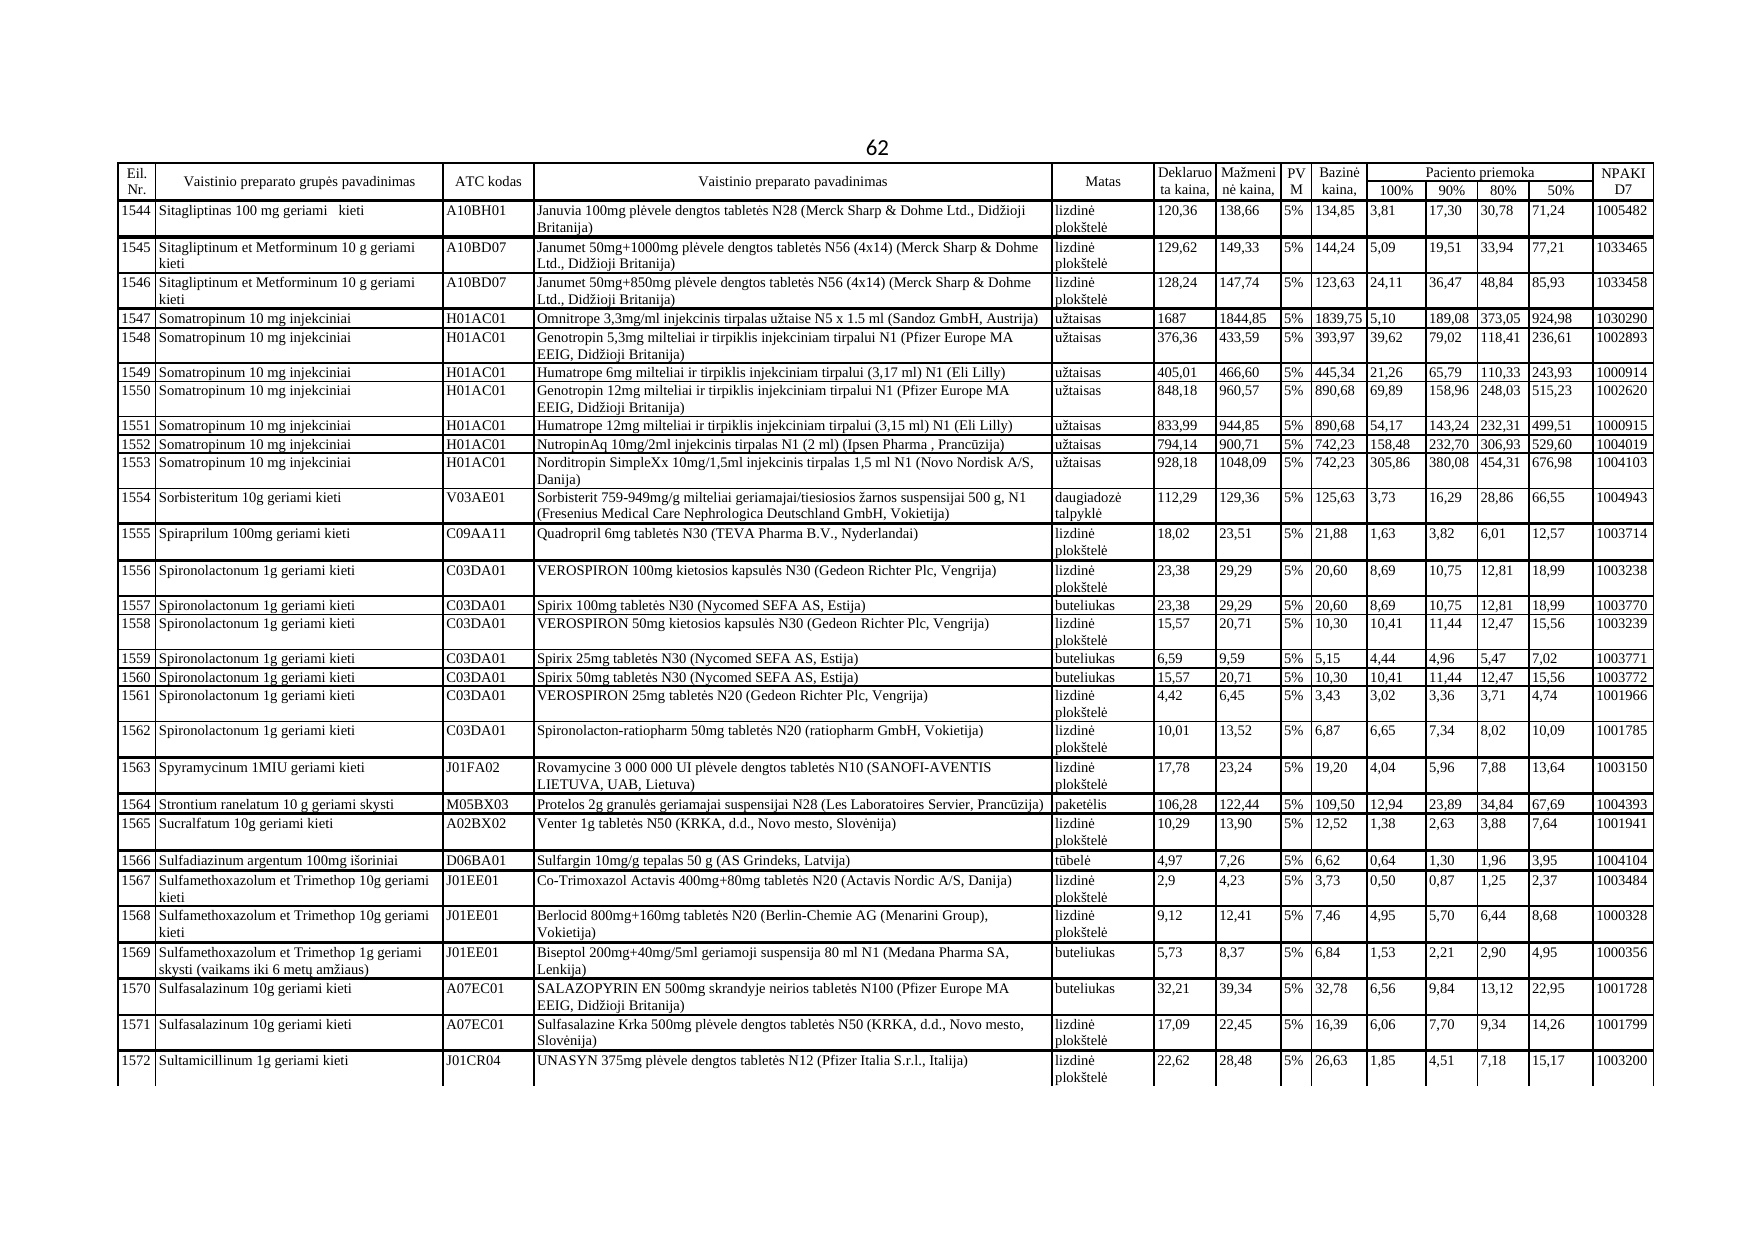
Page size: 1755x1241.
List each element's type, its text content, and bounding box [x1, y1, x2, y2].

table_cell 376,36 [1155, 329, 1215, 362]
table_cell Somatropinum 10 mg injekciniai [156, 382, 442, 416]
table_cell 3,82 [1427, 525, 1477, 559]
table_cell 1,30 [1427, 852, 1477, 869]
table_cell 19,51 [1427, 239, 1477, 272]
table_cell 5% [1282, 759, 1311, 792]
table_cell Protelos 2g granulės geriamajai suspensijai N28 (Les Laboratoires Servier, Prancūzija) [535, 795, 1051, 812]
table_cell 5% [1282, 615, 1311, 649]
table_cell 900,71 [1217, 436, 1280, 452]
table_cell 12,47 [1478, 615, 1528, 649]
table_cell 5% [1282, 1016, 1311, 1049]
table_cell C03DA01 [444, 615, 533, 649]
table_cell 10,30 [1312, 615, 1366, 649]
table_cell 5% [1282, 852, 1311, 869]
table_cell buteliukas [1053, 597, 1153, 614]
table_cell 1566 [119, 852, 155, 869]
table_cell 5,15 [1312, 650, 1366, 667]
table_cell lizdinė plokštelė [1053, 615, 1153, 649]
table_cell 742,23 [1312, 454, 1366, 487]
table_cell 1564 [119, 795, 155, 812]
table_cell lizdinė plokštelė [1053, 562, 1153, 595]
table_cell Somatropinum 10 mg injekciniai [156, 417, 442, 434]
table_cell 1003772 [1594, 669, 1653, 685]
table_cell Sitagliptinum et Metforminum 10 g geriami kieti [156, 274, 442, 307]
table_cell 1554 [119, 489, 155, 522]
table_cell daugiadozė talpyklė [1053, 489, 1153, 522]
table_cell užtaisas [1053, 310, 1153, 327]
table_header Vaistinio preparato grupės pavadinimas [156, 164, 442, 199]
table_cell 6,65 [1368, 722, 1425, 756]
table_cell Somatropinum 10 mg injekciniai [156, 329, 442, 362]
table_cell Spyramycinum 1MIU geriami kieti [156, 759, 442, 792]
table_cell 33,94 [1478, 239, 1528, 272]
table_cell lizdinė plokštelė [1053, 1016, 1153, 1049]
table_cell 1562 [119, 722, 155, 756]
table_cell buteliukas [1053, 944, 1153, 977]
table_cell 138,66 [1217, 202, 1280, 235]
table_cell 1563 [119, 759, 155, 792]
table_cell Sorbisterit 759-949mg/g milteliai geriamajai/tiesiosios žarnos suspensijai 500 g, N1 (Fresenius Medical Care Nephrologica Deutschland GmbH, Vokietija) [535, 489, 1051, 522]
table_cell 158,96 [1427, 382, 1477, 416]
table_cell lizdinė plokštelė [1053, 815, 1153, 849]
table_cell H01AC01 [444, 436, 533, 452]
table_cell 23,38 [1155, 562, 1215, 595]
table_cell 5% [1282, 489, 1311, 522]
table_cell 18,02 [1155, 525, 1215, 559]
table_cell Januvia 100mg plėvele dengtos tabletės N28 (Merck Sharp & Dohme Ltd., Didžioji Britanija) [535, 202, 1051, 235]
table_cell 2,37 [1530, 872, 1592, 905]
table_cell 5% [1282, 525, 1311, 559]
table_cell 9,12 [1155, 907, 1215, 941]
table_cell 36,47 [1427, 274, 1477, 307]
table_cell 1550 [119, 382, 155, 416]
table_cell 3,36 [1427, 687, 1477, 721]
table_cell 1004019 [1594, 436, 1653, 452]
table_cell Strontium ranelatum 10 g geriami skysti [156, 795, 442, 812]
table_cell 1004103 [1594, 454, 1653, 487]
table_cell Spironolactonum 1g geriami kieti [156, 562, 442, 595]
table_cell 9,59 [1217, 650, 1280, 667]
table_cell 1003714 [1594, 525, 1653, 559]
table_cell 4,23 [1217, 872, 1280, 905]
table_cell 5% [1282, 1052, 1311, 1086]
table_cell H01AC01 [444, 417, 533, 434]
table_cell 3,95 [1530, 852, 1592, 869]
table_cell 0,87 [1427, 872, 1477, 905]
table_cell Sorbisteritum 10g geriami kieti [156, 489, 442, 522]
table_cell 1030290 [1594, 310, 1653, 327]
table_cell NutropinAq 10mg/2ml injekcinis tirpalas N1 (2 ml) (Ipsen Pharma , Prancūzija) [535, 436, 1051, 452]
table_cell lizdinė plokštelė [1053, 687, 1153, 721]
table_cell lizdinė plokštelė [1053, 759, 1153, 792]
table_cell 676,98 [1530, 454, 1592, 487]
table_cell 1567 [119, 872, 155, 905]
table_cell 6,45 [1217, 687, 1280, 721]
table_cell Sitagliptinum et Metforminum 10 g geriami kieti [156, 239, 442, 272]
table_cell 48,84 [1478, 274, 1528, 307]
table_cell 120,36 [1155, 202, 1215, 235]
table_cell 26,63 [1312, 1052, 1366, 1086]
table_cell 22,62 [1155, 1052, 1215, 1086]
table_cell 109,50 [1312, 795, 1366, 812]
table_cell Sulfadiazinum argentum 100mg išoriniai [156, 852, 442, 869]
table_cell 4,95 [1368, 907, 1425, 941]
table_cell 20,60 [1312, 597, 1366, 614]
table_cell A02BX02 [444, 815, 533, 849]
table_cell 134,85 [1312, 202, 1366, 235]
table_cell 4,95 [1530, 944, 1592, 977]
table_cell 12,57 [1530, 525, 1592, 559]
table_cell 19,20 [1312, 759, 1366, 792]
table_cell 15,17 [1530, 1052, 1592, 1086]
table_cell 6,59 [1155, 650, 1215, 667]
table_cell 10,75 [1427, 597, 1477, 614]
table_cell 2,9 [1155, 872, 1215, 905]
table_cell 13,90 [1217, 815, 1280, 849]
table_cell 100% [1368, 182, 1425, 199]
table_cell 1,85 [1368, 1052, 1425, 1086]
table_cell 12,94 [1368, 795, 1425, 812]
table_cell 2,21 [1427, 944, 1477, 977]
table_cell 34,84 [1478, 795, 1528, 812]
table_cell 39,34 [1217, 980, 1280, 1014]
table_cell 1005482 [1594, 202, 1653, 235]
table_cell 5% [1282, 562, 1311, 595]
table_cell 67,69 [1530, 795, 1592, 812]
table_cell 2,63 [1427, 815, 1477, 849]
table_cell 454,31 [1478, 454, 1528, 487]
table_cell H01AC01 [444, 310, 533, 327]
table_cell 1003200 [1594, 1052, 1653, 1086]
table_cell 1048,09 [1217, 454, 1280, 487]
table_cell 10,29 [1155, 815, 1215, 849]
table_cell 1544 [119, 202, 155, 235]
table_cell 1571 [119, 1016, 155, 1049]
table_cell lizdinė plokštelė [1053, 274, 1153, 307]
table_cell 1000915 [1594, 417, 1653, 434]
table_cell A07EC01 [444, 1016, 533, 1049]
table_cell 15,56 [1530, 669, 1592, 685]
table_cell Janumet 50mg+1000mg plėvele dengtos tabletės N56 (4x14) (Merck Sharp & Dohme Ltd., Didžioji Britanija) [535, 239, 1051, 272]
table_cell 12,47 [1478, 669, 1528, 685]
table_cell J01EE01 [444, 907, 533, 941]
table_cell 5% [1282, 907, 1311, 941]
table_cell 1003770 [1594, 597, 1653, 614]
table_cell A07EC01 [444, 980, 533, 1014]
table_cell 1004943 [1594, 489, 1653, 522]
table_cell C03DA01 [444, 687, 533, 721]
table_cell Somatropinum 10 mg injekciniai [156, 454, 442, 487]
table_cell 7,18 [1478, 1052, 1528, 1086]
table_cell C03DA01 [444, 597, 533, 614]
table_cell 7,26 [1217, 852, 1280, 869]
table_cell 189,08 [1427, 310, 1477, 327]
table_cell buteliukas [1053, 980, 1153, 1014]
table_cell 1003150 [1594, 759, 1653, 792]
table_cell Spirix 25mg tabletės N30 (Nycomed SEFA AS, Estija) [535, 650, 1051, 667]
table_cell 3,71 [1478, 687, 1528, 721]
table_cell 1561 [119, 687, 155, 721]
table_cell J01FA02 [444, 759, 533, 792]
table_cell 1556 [119, 562, 155, 595]
table_cell 5,47 [1478, 650, 1528, 667]
table_cell Janumet 50mg+850mg plėvele dengtos tabletės N56 (4x14) (Merck Sharp & Dohme Ltd., Didžioji Britanija) [535, 274, 1051, 307]
table_cell 110,33 [1478, 364, 1528, 381]
table_cell 129,62 [1155, 239, 1215, 272]
table_cell 5% [1282, 364, 1311, 381]
table_cell UNASYN 375mg plėvele dengtos tabletės N12 (Pfizer Italia S.r.l., Italija) [535, 1052, 1051, 1086]
table_cell J01EE01 [444, 872, 533, 905]
table_cell 6,84 [1312, 944, 1366, 977]
table_cell 23,24 [1217, 759, 1280, 792]
table_cell 8,02 [1478, 722, 1528, 756]
table_cell 4,04 [1368, 759, 1425, 792]
table_cell 9,34 [1478, 1016, 1528, 1049]
table_cell VEROSPIRON 100mg kietosios kapsulės N30 (Gedeon Richter Plc, Vengrija) [535, 562, 1051, 595]
table_cell 147,74 [1217, 274, 1280, 307]
table_cell 10,30 [1312, 669, 1366, 685]
table_cell 12,81 [1478, 597, 1528, 614]
table_cell 1548 [119, 329, 155, 362]
table_cell Spironolactonum 1g geriami kieti [156, 597, 442, 614]
table_cell 7,64 [1530, 815, 1592, 849]
table_cell 1001728 [1594, 980, 1653, 1014]
table_cell Sulfasalazine Krka 500mg plėvele dengtos tabletės N50 (KRKA, d.d., Novo mesto, Slovėnija) [535, 1016, 1051, 1049]
table_cell Spiraprilum 100mg geriami kieti [156, 525, 442, 559]
table_cell V03AE01 [444, 489, 533, 522]
table_cell 85,93 [1530, 274, 1592, 307]
table_cell 22,45 [1217, 1016, 1280, 1049]
table_cell 20,60 [1312, 562, 1366, 595]
table_cell lizdinė plokštelė [1053, 1052, 1153, 1086]
table_cell 5% [1282, 329, 1311, 362]
table_cell užtaisas [1053, 382, 1153, 416]
table_cell 5% [1282, 872, 1311, 905]
table_cell 305,86 [1368, 454, 1425, 487]
table_cell 1003239 [1594, 615, 1653, 649]
table_cell A10BD07 [444, 274, 533, 307]
table_cell 1033465 [1594, 239, 1653, 272]
table_cell 77,21 [1530, 239, 1592, 272]
table_cell 21,88 [1312, 525, 1366, 559]
table_cell 20,71 [1217, 669, 1280, 685]
table_cell 1547 [119, 310, 155, 327]
table_cell paketėlis [1053, 795, 1153, 812]
table_cell 39,62 [1368, 329, 1425, 362]
table_header ATC kodas [444, 164, 533, 199]
table_cell VEROSPIRON 50mg kietosios kapsulės N30 (Gedeon Richter Plc, Vengrija) [535, 615, 1051, 649]
table_cell Sulfargin 10mg/g tepalas 50 g (AS Grindeks, Latvija) [535, 852, 1051, 869]
table_cell užtaisas [1053, 436, 1153, 452]
table_cell 18,99 [1530, 597, 1592, 614]
table_cell 1003484 [1594, 872, 1653, 905]
table_cell 393,97 [1312, 329, 1366, 362]
table_cell 8,68 [1530, 907, 1592, 941]
table_cell 466,60 [1217, 364, 1280, 381]
table_cell Sulfamethoxazolum et Trimethop 1g geriami skysti (vaikams iki 6 metų amžiaus) [156, 944, 442, 977]
table_cell 3,73 [1312, 872, 1366, 905]
table_cell Berlocid 800mg+160mg tabletės N20 (Berlin-Chemie AG (Menarini Group), Vokietija) [535, 907, 1051, 941]
table_cell Spironolactonum 1g geriami kieti [156, 615, 442, 649]
table_cell 15,57 [1155, 669, 1215, 685]
table_cell 794,14 [1155, 436, 1215, 452]
table_cell 17,78 [1155, 759, 1215, 792]
table_cell 3,73 [1368, 489, 1425, 522]
table_cell 4,97 [1155, 852, 1215, 869]
table_cell buteliukas [1053, 650, 1153, 667]
table_cell Somatropinum 10 mg injekciniai [156, 436, 442, 452]
table_cell Sulfasalazinum 10g geriami kieti [156, 980, 442, 1014]
table_cell 1,38 [1368, 815, 1425, 849]
table_cell 1552 [119, 436, 155, 452]
table_cell Sitagliptinas 100 mg geriami kieti [156, 202, 442, 235]
table_cell J01CR04 [444, 1052, 533, 1086]
table_cell 890,68 [1312, 417, 1366, 434]
table_cell 1001785 [1594, 722, 1653, 756]
table_cell 7,88 [1478, 759, 1528, 792]
table_cell 23,51 [1217, 525, 1280, 559]
table_cell 23,38 [1155, 597, 1215, 614]
table_cell 1565 [119, 815, 155, 849]
table_cell 5% [1282, 417, 1311, 434]
table_cell 928,18 [1155, 454, 1215, 487]
table_cell 248,03 [1478, 382, 1528, 416]
table_cell Spironolactonum 1g geriami kieti [156, 687, 442, 721]
table_cell 2,90 [1478, 944, 1528, 977]
table_cell C03DA01 [444, 722, 533, 756]
table_cell 1002893 [1594, 329, 1653, 362]
table_cell Sucralfatum 10g geriami kieti [156, 815, 442, 849]
table_cell 5% [1282, 795, 1311, 812]
table_cell lizdinė plokštelė [1053, 239, 1153, 272]
table_header Eil. Nr. [119, 164, 155, 199]
table_cell 1033458 [1594, 274, 1653, 307]
table_cell 5,10 [1368, 310, 1425, 327]
table_cell 1000328 [1594, 907, 1653, 941]
table_cell 373,05 [1478, 310, 1528, 327]
table_cell 18,99 [1530, 562, 1592, 595]
table_cell 1004104 [1594, 852, 1653, 869]
table_cell 5% [1282, 239, 1311, 272]
table_cell 7,34 [1427, 722, 1477, 756]
table_cell 32,78 [1312, 980, 1366, 1014]
table_cell 54,17 [1368, 417, 1425, 434]
table_cell 1,53 [1368, 944, 1425, 977]
table_cell 66,55 [1530, 489, 1592, 522]
table_cell 890,68 [1312, 382, 1366, 416]
table_cell 13,12 [1478, 980, 1528, 1014]
table_cell 5,96 [1427, 759, 1477, 792]
table_cell 5% [1282, 944, 1311, 977]
table_cell 5% [1282, 202, 1311, 235]
table_cell 79,02 [1427, 329, 1477, 362]
table_cell 1553 [119, 454, 155, 487]
table_cell 1549 [119, 364, 155, 381]
table_cell Spironolactonum 1g geriami kieti [156, 650, 442, 667]
table_cell Venter 1g tabletės N50 (KRKA, d.d., Novo mesto, Slovėnija) [535, 815, 1051, 849]
table_cell 5% [1282, 436, 1311, 452]
table_header Vaistinio preparato pavadinimas [535, 164, 1051, 199]
table_cell 80% [1478, 182, 1528, 199]
table_cell 28,48 [1217, 1052, 1280, 1086]
table_cell 433,59 [1217, 329, 1280, 362]
table_cell 1560 [119, 669, 155, 685]
table_cell 69,89 [1368, 382, 1425, 416]
table_cell 16,29 [1427, 489, 1477, 522]
table_cell 5% [1282, 382, 1311, 416]
table_cell 15,57 [1155, 615, 1215, 649]
table_cell 16,39 [1312, 1016, 1366, 1049]
table_header Matas [1053, 164, 1153, 199]
table_cell 529,60 [1530, 436, 1592, 452]
table_cell 1551 [119, 417, 155, 434]
table_cell 29,29 [1217, 562, 1280, 595]
table_cell 1003771 [1594, 650, 1653, 667]
table_cell 1839,75 [1312, 310, 1366, 327]
table_header Paciento priemoka [1368, 164, 1592, 180]
table_cell Co-Trimoxazol Actavis 400mg+80mg tabletės N20 (Actavis Nordic A/S, Danija) [535, 872, 1051, 905]
table_cell 5% [1282, 310, 1311, 327]
table_cell 143,24 [1427, 417, 1477, 434]
table_cell M05BX03 [444, 795, 533, 812]
table_cell 17,30 [1427, 202, 1477, 235]
table_cell Sultamicillinum 1g geriami kieti [156, 1052, 442, 1086]
table_cell 1000356 [1594, 944, 1653, 977]
table_cell 4,42 [1155, 687, 1215, 721]
table_cell 4,74 [1530, 687, 1592, 721]
table_cell 232,31 [1478, 417, 1528, 434]
table_cell 6,62 [1312, 852, 1366, 869]
table_cell 515,23 [1530, 382, 1592, 416]
table_cell Genotropin 5,3mg milteliai ir tirpiklis injekciniam tirpalui N1 (Pfizer Europe MA EEIG, Didžioji Britanija) [535, 329, 1051, 362]
table_cell 306,93 [1478, 436, 1528, 452]
table_cell 6,87 [1312, 722, 1366, 756]
table_cell 1558 [119, 615, 155, 649]
table_cell 5% [1282, 722, 1311, 756]
table_cell lizdinė plokštelė [1053, 525, 1153, 559]
table_cell 405,01 [1155, 364, 1215, 381]
table_cell lizdinė plokštelė [1053, 722, 1153, 756]
table_cell C03DA01 [444, 562, 533, 595]
table_cell 10,75 [1427, 562, 1477, 595]
table_cell 1545 [119, 239, 155, 272]
table_cell H01AC01 [444, 382, 533, 416]
table_cell 11,44 [1427, 669, 1477, 685]
table_cell 5% [1282, 815, 1311, 849]
table_cell 13,64 [1530, 759, 1592, 792]
table_cell 1687 [1155, 310, 1215, 327]
table_cell 10,01 [1155, 722, 1215, 756]
table_cell 7,46 [1312, 907, 1366, 941]
table_cell 122,44 [1217, 795, 1280, 812]
table_header Bazinė kaina, Lt [1312, 164, 1366, 199]
table_cell 1,25 [1478, 872, 1528, 905]
table_cell 380,08 [1427, 454, 1477, 487]
table_cell C03DA01 [444, 650, 533, 667]
table_cell buteliukas [1053, 669, 1153, 685]
table_cell 13,52 [1217, 722, 1280, 756]
table_cell Spirix 100mg tabletės N30 (Nycomed SEFA AS, Estija) [535, 597, 1051, 614]
table_cell 7,70 [1427, 1016, 1477, 1049]
table_cell Sulfamethoxazolum et Trimethop 10g geriami kieti [156, 907, 442, 941]
table_cell 5,09 [1368, 239, 1425, 272]
table_cell 1559 [119, 650, 155, 667]
table_cell 1001799 [1594, 1016, 1653, 1049]
table_cell 149,33 [1217, 239, 1280, 272]
table_cell 1004393 [1594, 795, 1653, 812]
table_cell 32,21 [1155, 980, 1215, 1014]
table_cell 24,11 [1368, 274, 1425, 307]
table_cell 112,29 [1155, 489, 1215, 522]
table_cell 944,85 [1217, 417, 1280, 434]
table_cell 499,51 [1530, 417, 1592, 434]
table_cell Spironolactonum 1g geriami kieti [156, 669, 442, 685]
table_cell H01AC01 [444, 364, 533, 381]
table_cell užtaisas [1053, 364, 1153, 381]
table_cell 960,57 [1217, 382, 1280, 416]
table_cell 1570 [119, 980, 155, 1014]
table_cell Quadropril 6mg tabletės N30 (TEVA Pharma B.V., Nyderlandai) [535, 525, 1051, 559]
table_cell Spironolactonum 1g geriami kieti [156, 722, 442, 756]
table_cell Omnitrope 3,3mg/ml injekcinis tirpalas užtaise N5 x 1.5 ml (Sandoz GmbH, Austrija) [535, 310, 1051, 327]
table_cell lizdinė plokštelė [1053, 202, 1153, 235]
table_cell 232,70 [1427, 436, 1477, 452]
table_cell 3,81 [1368, 202, 1425, 235]
table_header Mažmeninė kaina, Lt [1217, 164, 1280, 199]
table_cell 6,01 [1478, 525, 1528, 559]
table_cell 4,96 [1427, 650, 1477, 667]
table_cell 742,23 [1312, 436, 1366, 452]
table_cell 1001941 [1594, 815, 1653, 849]
table_cell 924,98 [1530, 310, 1592, 327]
table_header PVM [1282, 164, 1311, 199]
table_cell 5% [1282, 687, 1311, 721]
table_cell 243,93 [1530, 364, 1592, 381]
table_cell Somatropinum 10 mg injekciniai [156, 310, 442, 327]
table_cell Spirix 50mg tabletės N30 (Nycomed SEFA AS, Estija) [535, 669, 1051, 685]
table_header Deklaruota kaina, Lt [1155, 164, 1215, 199]
table_cell 1546 [119, 274, 155, 307]
table_cell 0,50 [1368, 872, 1425, 905]
table_cell 1555 [119, 525, 155, 559]
table_cell D06BA01 [444, 852, 533, 869]
table_cell Humatrope 6mg milteliai ir tirpiklis injekciniam tirpalui (3,17 ml) N1 (Eli Lilly) [535, 364, 1051, 381]
table_cell Norditropin SimpleXx 10mg/1,5ml injekcinis tirpalas 1,5 ml N1 (Novo Nordisk A/S, Danija) [535, 454, 1051, 487]
table_cell 144,24 [1312, 239, 1366, 272]
table_cell 5,73 [1155, 944, 1215, 977]
table_cell 12,52 [1312, 815, 1366, 849]
table_cell 20,71 [1217, 615, 1280, 649]
table_cell 236,61 [1530, 329, 1592, 362]
table_cell 17,09 [1155, 1016, 1215, 1049]
table_cell 125,63 [1312, 489, 1366, 522]
table_cell 7,02 [1530, 650, 1592, 667]
table_cell 118,41 [1478, 329, 1528, 362]
table_cell 1002620 [1594, 382, 1653, 416]
table_cell 14,26 [1530, 1016, 1592, 1049]
table_cell 1000914 [1594, 364, 1653, 381]
table_cell Sulfasalazinum 10g geriami kieti [156, 1016, 442, 1049]
table_cell 15,56 [1530, 615, 1592, 649]
table_cell lizdinė plokštelė [1053, 872, 1153, 905]
table_cell 6,56 [1368, 980, 1425, 1014]
table_cell 5% [1282, 980, 1311, 1014]
table_cell 5% [1282, 454, 1311, 487]
table_cell 28,86 [1478, 489, 1528, 522]
table_cell 5,70 [1427, 907, 1477, 941]
table_cell Spironolacton-ratiopharm 50mg tabletės N20 (ratiopharm GmbH, Vokietija) [535, 722, 1051, 756]
table_cell 3,43 [1312, 687, 1366, 721]
table_cell 1572 [119, 1052, 155, 1086]
table_cell 128,24 [1155, 274, 1215, 307]
table_cell 1569 [119, 944, 155, 977]
table_cell 833,99 [1155, 417, 1215, 434]
table_cell H01AC01 [444, 329, 533, 362]
table_cell 5% [1282, 597, 1311, 614]
table_cell 106,28 [1155, 795, 1215, 812]
table_cell Sulfamethoxazolum et Trimethop 10g geriami kieti [156, 872, 442, 905]
table_cell 71,24 [1530, 202, 1592, 235]
table_cell 10,09 [1530, 722, 1592, 756]
table_cell 1844,85 [1217, 310, 1280, 327]
table_cell Somatropinum 10 mg injekciniai [156, 364, 442, 381]
table_cell A10BD07 [444, 239, 533, 272]
table_cell A10BH01 [444, 202, 533, 235]
table_cell užtaisas [1053, 329, 1153, 362]
table_cell 6,06 [1368, 1016, 1425, 1049]
table_cell 12,81 [1478, 562, 1528, 595]
table_cell Genotropin 12mg milteliai ir tirpiklis injekciniam tirpalui N1 (Pfizer Europe MA EEIG, Didžioji Britanija) [535, 382, 1051, 416]
table_cell 10,41 [1368, 669, 1425, 685]
table_cell 1,96 [1478, 852, 1528, 869]
table_cell 848,18 [1155, 382, 1215, 416]
table_cell 8,69 [1368, 597, 1425, 614]
table_cell 23,89 [1427, 795, 1477, 812]
table_cell 3,02 [1368, 687, 1425, 721]
table_cell 12,41 [1217, 907, 1280, 941]
table_cell 445,34 [1312, 364, 1366, 381]
table_cell 90% [1427, 182, 1477, 199]
table_cell Biseptol 200mg+40mg/5ml geriamoji suspensija 80 ml N1 (Medana Pharma SA, Lenkija) [535, 944, 1051, 977]
table_cell 8,37 [1217, 944, 1280, 977]
table_cell VEROSPIRON 25mg tabletės N20 (Gedeon Richter Plc, Vengrija) [535, 687, 1051, 721]
table_cell Humatrope 12mg milteliai ir tirpiklis injekciniam tirpalui (3,15 ml) N1 (Eli Lilly) [535, 417, 1051, 434]
table_cell 22,95 [1530, 980, 1592, 1014]
table_cell 3,88 [1478, 815, 1528, 849]
table_cell 30,78 [1478, 202, 1528, 235]
table_cell 123,63 [1312, 274, 1366, 307]
table_cell 1003238 [1594, 562, 1653, 595]
table_cell 21,26 [1368, 364, 1425, 381]
table_cell tūbelė [1053, 852, 1153, 869]
table_cell užtaisas [1053, 417, 1153, 434]
table_cell 5% [1282, 274, 1311, 307]
table_cell 29,29 [1217, 597, 1280, 614]
table_cell 0,64 [1368, 852, 1425, 869]
table_cell 50% [1530, 182, 1592, 199]
table_cell 65,79 [1427, 364, 1477, 381]
table_cell užtaisas [1053, 454, 1153, 487]
table_cell H01AC01 [444, 454, 533, 487]
table_cell 6,44 [1478, 907, 1528, 941]
table_cell 10,41 [1368, 615, 1425, 649]
table_cell lizdinė plokštelė [1053, 907, 1153, 941]
table_cell 1557 [119, 597, 155, 614]
table_cell 129,36 [1217, 489, 1280, 522]
table_cell SALAZOPYRIN EN 500mg skrandyje neirios tabletės N100 (Pfizer Europe MA EEIG, Didžioji Britanija) [535, 980, 1051, 1014]
table_cell 4,44 [1368, 650, 1425, 667]
table_cell Rovamycine 3 000 000 UI plėvele dengtos tabletės N10 (SANOFI-AVENTIS LIETUVA, UAB, Lietuva) [535, 759, 1051, 792]
table_cell 1001966 [1594, 687, 1653, 721]
table_cell 5% [1282, 650, 1311, 667]
table_cell 1568 [119, 907, 155, 941]
table_cell C03DA01 [444, 669, 533, 685]
table_cell J01EE01 [444, 944, 533, 977]
table_cell 11,44 [1427, 615, 1477, 649]
table_cell C09AA11 [444, 525, 533, 559]
table_cell 8,69 [1368, 562, 1425, 595]
table_header NPAKID7 [1594, 164, 1653, 199]
table_cell 5% [1282, 669, 1311, 685]
table_cell 9,84 [1427, 980, 1477, 1014]
table_cell 158,48 [1368, 436, 1425, 452]
table_cell 1,63 [1368, 525, 1425, 559]
table_cell 4,51 [1427, 1052, 1477, 1086]
